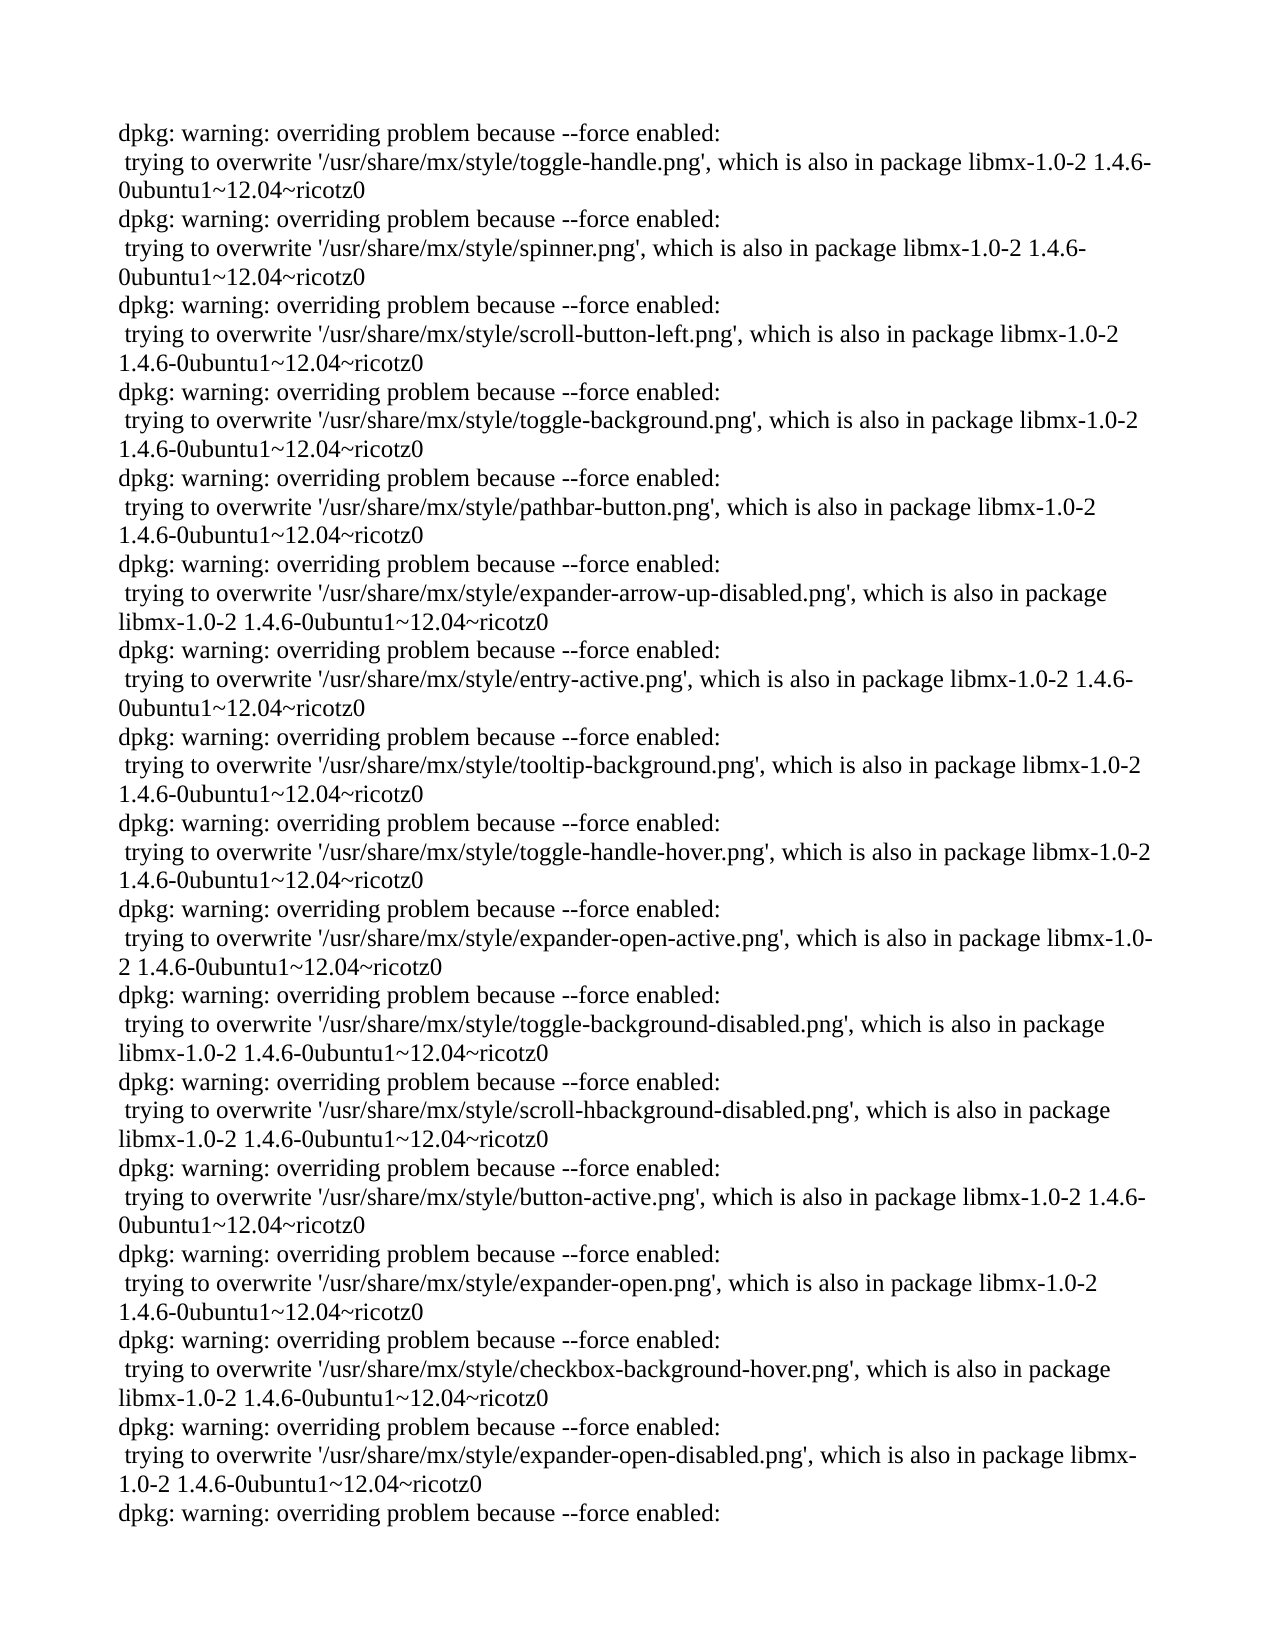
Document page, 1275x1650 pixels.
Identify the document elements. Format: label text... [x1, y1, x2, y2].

text trying to overwrite '/usr/share/mx/style/spinner.png', which is also in package libmx-1.0-2 1.4.6-0ubuntu1~12.04~ricotz0 [118, 233, 1157, 291]
text trying to overwrite '/usr/share/mx/style/scroll-button-left.png', which is also in package libmx-1.0-2 1.4.6-0ubuntu1~12.04~ricotz0 [118, 319, 1157, 377]
text dpkg: warning: overriding problem because --force enabled: [118, 722, 1157, 751]
text dpkg: warning: overriding problem because --force enabled: [118, 463, 1157, 492]
text dpkg: warning: overriding problem because --force enabled: [118, 1153, 1157, 1182]
text dpkg: warning: overriding problem because --force enabled: [118, 808, 1157, 837]
text trying to overwrite '/usr/share/mx/style/toggle-background.png', which is also in package libmx-1.0-2 1.4.6-0ubuntu1~12.04~ricotz0 [118, 406, 1157, 463]
text dpkg: warning: overriding problem because --force enabled: [118, 1239, 1157, 1268]
text dpkg: warning: overriding problem because --force enabled: [118, 981, 1157, 1009]
text dpkg: warning: overriding problem because --force enabled: [118, 291, 1157, 319]
text dpkg: warning: overriding problem because --force enabled: [118, 549, 1157, 578]
text dpkg: warning: overriding problem because --force enabled: [118, 377, 1157, 406]
text trying to overwrite '/usr/share/mx/style/tooltip-background.png', which is also in package libmx-1.0-2 1.4.6-0ubuntu1~12.04~ricotz0 [118, 751, 1157, 808]
text dpkg: warning: overriding problem because --force enabled: [118, 1067, 1157, 1096]
text dpkg: warning: overriding problem because --force enabled: [118, 1326, 1157, 1354]
text trying to overwrite '/usr/share/mx/style/expander-arrow-up-disabled.png', which is also in package libmx-1.0-2 1.4.6-0ubuntu1~12.04~ricotz0 [118, 578, 1157, 636]
text dpkg: warning: overriding problem because --force enabled: [118, 1498, 1157, 1527]
text dpkg: warning: overriding problem because --force enabled: [118, 894, 1157, 923]
text trying to overwrite '/usr/share/mx/style/toggle-background-disabled.png', which is also in package libmx-1.0-2 1.4.6-0ubuntu1~12.04~ricotz0 [118, 1009, 1157, 1067]
text trying to overwrite '/usr/share/mx/style/checkbox-background-hover.png', which is also in package libmx-1.0-2 1.4.6-0ubuntu1~12.04~ricotz0 [118, 1354, 1157, 1412]
text trying to overwrite '/usr/share/mx/style/toggle-handle-hover.png', which is also in package libmx-1.0-2 1.4.6-0ubuntu1~12.04~ricotz0 [118, 837, 1157, 894]
text dpkg: warning: overriding problem because --force enabled: [118, 636, 1157, 664]
text dpkg: warning: overriding problem because --force enabled: [118, 204, 1157, 233]
text trying to overwrite '/usr/share/mx/style/expander-open.png', which is also in package libmx-1.0-2 1.4.6-0ubuntu1~12.04~ricotz0 [118, 1268, 1157, 1326]
text trying to overwrite '/usr/share/mx/style/expander-open-disabled.png', which is also in package libmx-1.0-2 1.4.6-0ubuntu1~12.04~ricotz0 [118, 1441, 1157, 1498]
text dpkg: warning: overriding problem because --force enabled: [118, 118, 1157, 147]
text trying to overwrite '/usr/share/mx/style/entry-active.png', which is also in package libmx-1.0-2 1.4.6-0ubuntu1~12.04~ricotz0 [118, 664, 1157, 722]
text trying to overwrite '/usr/share/mx/style/button-active.png', which is also in package libmx-1.0-2 1.4.6-0ubuntu1~12.04~ricotz0 [118, 1182, 1157, 1239]
text dpkg: warning: overriding problem because --force enabled: [118, 1412, 1157, 1441]
text trying to overwrite '/usr/share/mx/style/toggle-handle.png', which is also in package libmx-1.0-2 1.4.6-0ubuntu1~12.04~ricotz0 [118, 147, 1157, 204]
text trying to overwrite '/usr/share/mx/style/scroll-hbackground-disabled.png', which is also in package libmx-1.0-2 1.4.6-0ubuntu1~12.04~ricotz0 [118, 1096, 1157, 1153]
text trying to overwrite '/usr/share/mx/style/pathbar-button.png', which is also in package libmx-1.0-2 1.4.6-0ubuntu1~12.04~ricotz0 [118, 492, 1157, 549]
text trying to overwrite '/usr/share/mx/style/expander-open-active.png', which is also in package libmx-1.0-2 1.4.6-0ubuntu1~12.04~ricotz0 [118, 923, 1157, 981]
